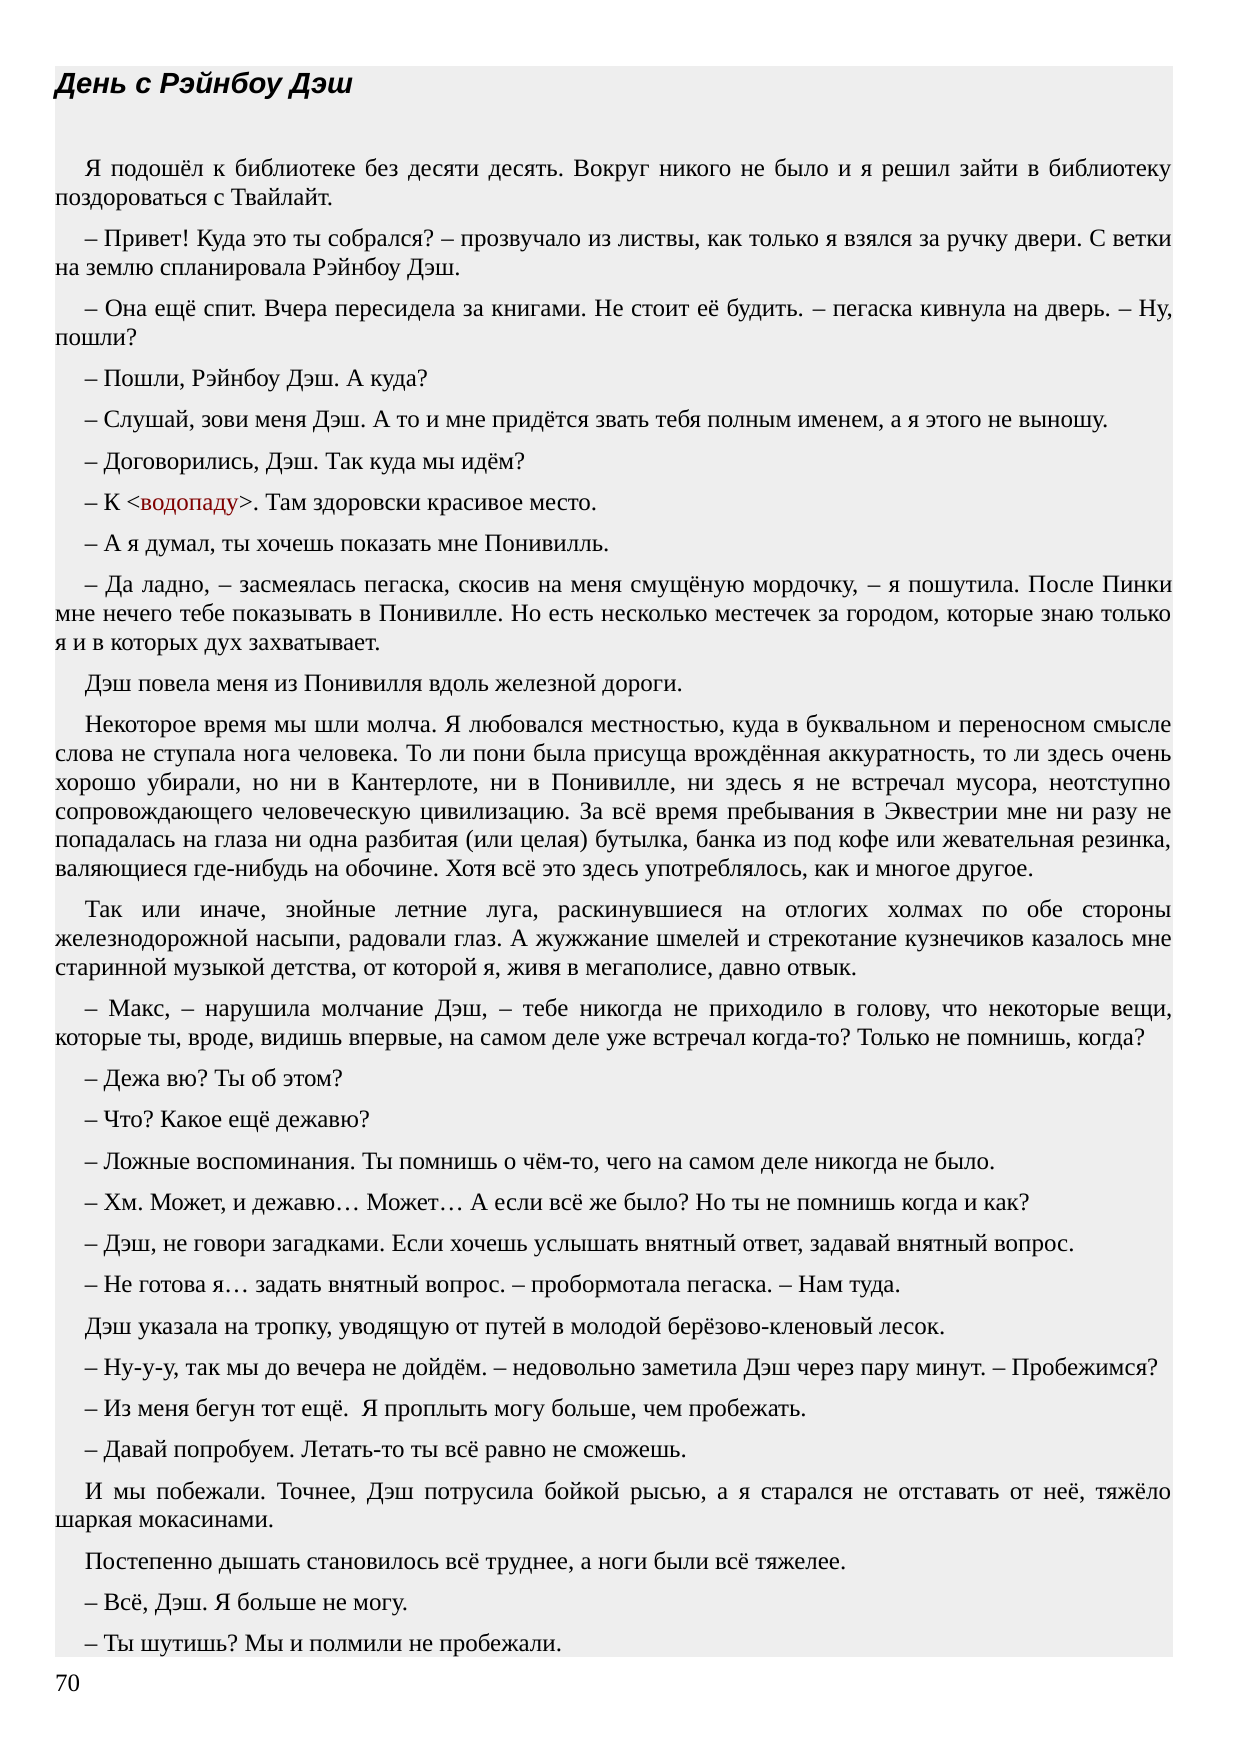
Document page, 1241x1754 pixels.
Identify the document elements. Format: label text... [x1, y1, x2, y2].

text – Давай попробуем. Летать-то ты всё равно не сможешь. [55, 1434, 1173, 1463]
text Некоторое время мы шли молча. Я любовался местностью, куда в буквальном и переносном смысле слова не ступала нога человека. То ли пони была присуща врождённая аккуратность, то ли здесь очень хорошо убирали, но ни в Кантерлоте, ни в Понивилле, ни здесь я не встречал мусора, неотступно сопровождающего человеческую цивилизацию. За всё время пребывания в Эквестрии мне ни разу не попадалась на глаза ни одна разбитая (или целая) бутылка, банка из под кофе или жевательная резинка, валяющиеся где-нибудь на обочине. Хотя всё это здесь употреблялось, как и многое другое. [55, 709, 1173, 882]
text – Ты шутишь? Мы и полмили не пробежали. [55, 1628, 1173, 1657]
text – Не готова я… задать внятный вопрос. – пробормотала пегаска. – Нам туда. [55, 1269, 1173, 1298]
text – Привет! Куда это ты собрался? – прозвучало из листвы, как только я взялся за ручку двери. С ветки на землю спланировала Рэйнбоу Дэш. [55, 223, 1173, 281]
text – Договорились, Дэш. Так куда мы идём? [55, 446, 1173, 474]
text Дэш указала на тропку, уводящую от путей в молодой берёзово-кленовый лесок. [55, 1311, 1173, 1339]
text – Да ладно, – засмеялась пегаска, скосив на меня смущёную мордочку, – я пошутила. После Пинки мне нечего тебе показывать в Понивилле. Но есть несколько местечек за городом, которые знаю только я и в которых дух захватывает. [55, 569, 1173, 656]
text – Макс, – нарушила молчание Дэш, – тебе никогда не приходило в голову, что некоторые вещи, которые ты, вроде, видишь впервые, на самом деле уже встречал когда-то? Только не помнишь, когда? [55, 993, 1173, 1051]
text – Хм. Может, и дежавю… Может… А если всё же было? Но ты не помнишь когда и как? [55, 1187, 1173, 1216]
text – Она ещё спит. Вчера пересидела за книгами. Не стоит её будить. – пегаска кивнула на дверь. – Ну, пошли? [55, 293, 1173, 351]
text – Всё, Дэш. Я больше не могу. [55, 1587, 1173, 1616]
text Дэш повела меня из Понивилля вдоль железной дороги. [55, 668, 1173, 697]
text Так или иначе, знойные летние луга, раскинувшиеся на отлогих холмах по обе стороны железнодорожной насыпи, радовали глаз. А жужжание шмелей и стрекотание кузнечиков казалось мне старинной музыкой детства, от которой я, живя в мегаполисе, давно отвык. [55, 894, 1173, 981]
text – Что? Какое ещё дежавю? [55, 1104, 1173, 1133]
text – Ложные воспоминания. Ты помнишь о чём-то, чего на самом деле никогда не было. [55, 1146, 1173, 1174]
text – Пошли, Рэйнбоу Дэш. А куда? [55, 363, 1173, 392]
text – Дэш, не говори загадками. Если хочешь услышать внятный ответ, задавай внятный вопрос. [55, 1228, 1173, 1257]
text – Дежа вю? Ты об этом? [55, 1063, 1173, 1092]
text И мы побежали. Точнее, Дэш потрусила бойкой рысью, а я старался не отставать от неё, тяжёло шаркая мокасинами. [55, 1476, 1173, 1533]
text – Слушай, зови меня Дэш. А то и мне придётся звать тебя полным именем, а я этого не выношу. [55, 404, 1173, 433]
text – Из меня бегун тот ещё. Я проплыть могу больше, чем пробежать. [55, 1393, 1173, 1422]
text – А я думал, ты хочешь показать мне Понивилль. [55, 528, 1173, 557]
text – Ну-у-у, так мы до вечера не дойдём. – недовольно заметила Дэш через пару минут. – Пробежимся? [55, 1352, 1173, 1381]
text Я подошёл к библиотеке без десяти десять. Вокруг никого не было и я решил зайти в библиотеку поздороваться с Твайлайт. [55, 153, 1173, 211]
text – К <водопаду>. Там здоровски красивое место. [55, 487, 1173, 516]
text Постепенно дышать становилось всё труднее, а ноги были всё тяжелее. [55, 1546, 1173, 1574]
subtitle День с Рэйнбоу Дэш [55, 66, 1173, 99]
